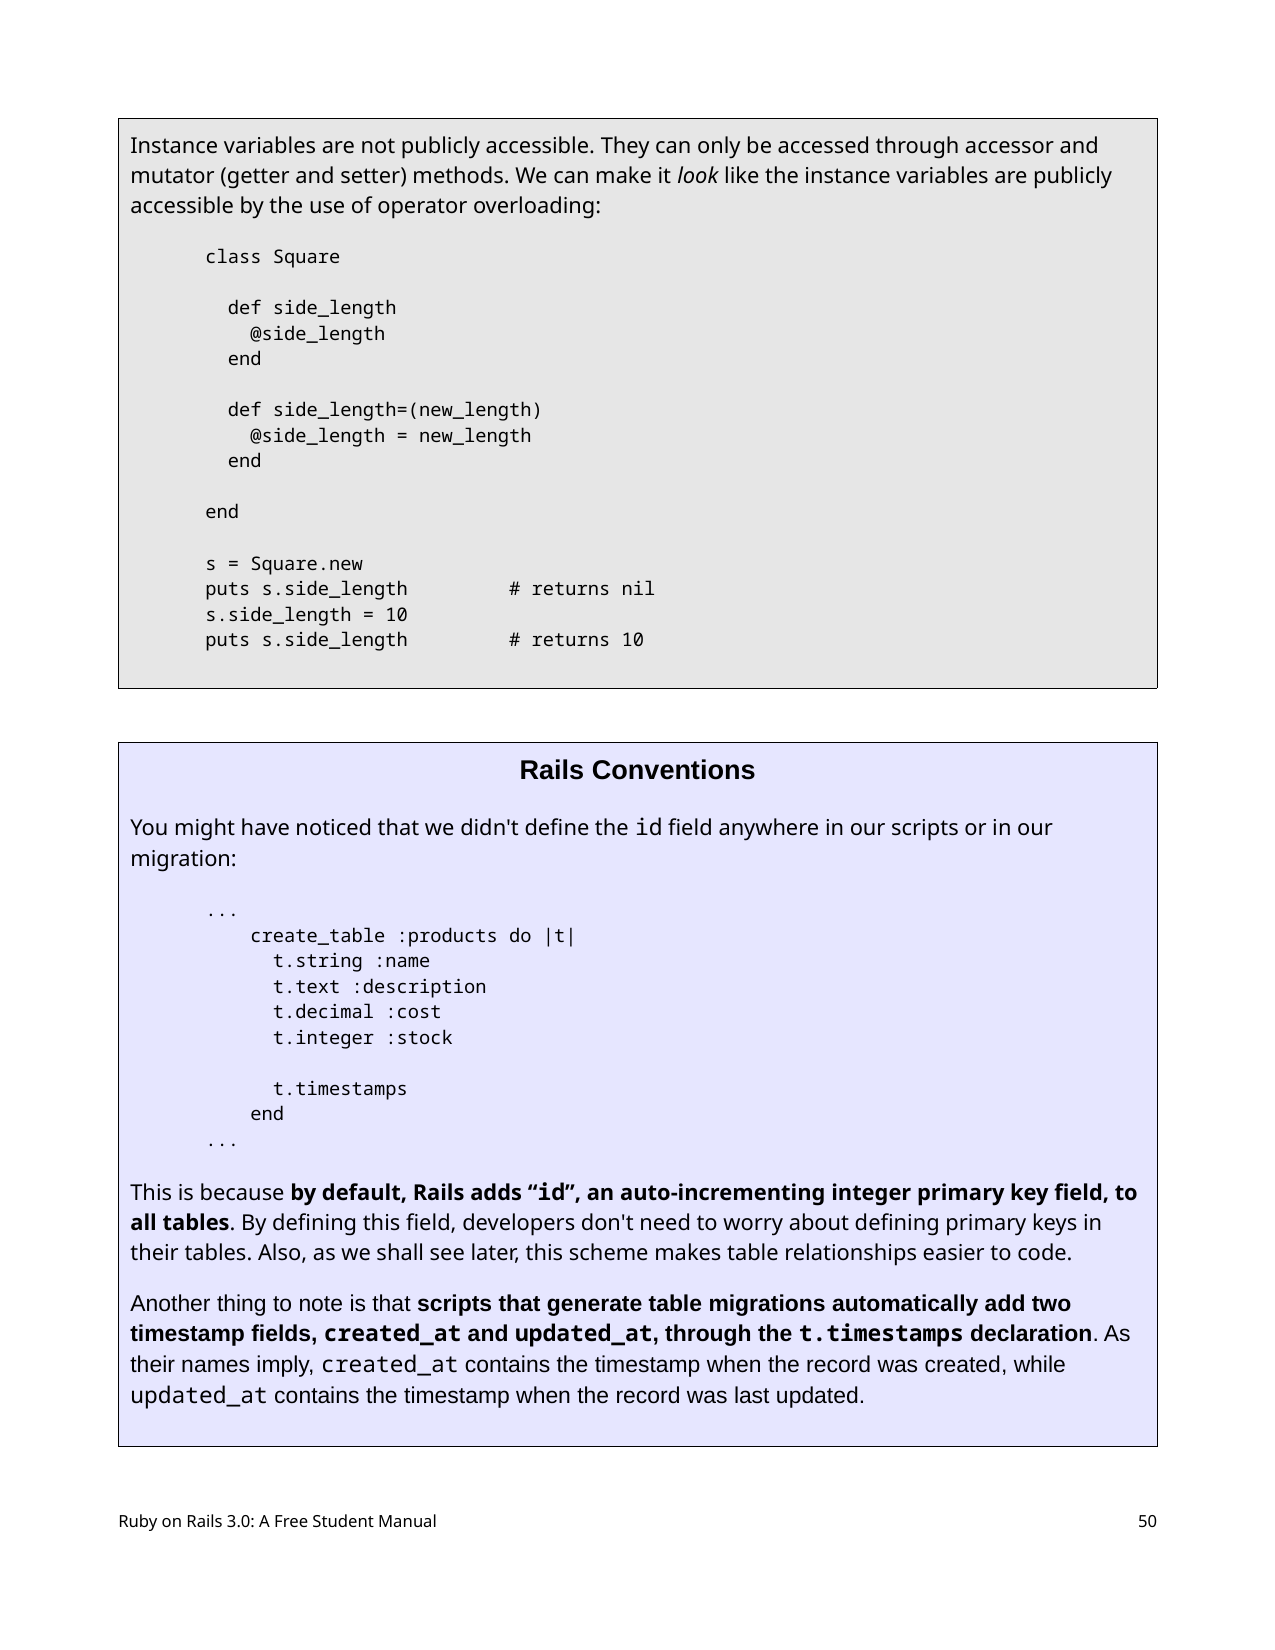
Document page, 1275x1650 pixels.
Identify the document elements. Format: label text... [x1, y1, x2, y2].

table_header Rails Conventions You might have noticed that we didn't define the id field anywhere in our scripts or in our migration: ... create_table :products do |t| t.string :name t.text :description t.decimal :cost t.integer :stock t.timestamps end ... This is because by default, Rails adds “id”, an auto-incrementing integer primary key field, to all tables. By defining this field, developers don't need to worry about defining primary keys in their tables. Also, as we shall see later, this scheme makes table relationships easier to code. Another thing to note is that scripts that generate table migrations automatically add two timestamp fields, created_at and updated_at, through the t.timestamps declaration. As their names imply, created_at contains the timestamp when the record was created, while updated_at contains the timestamp when the record was last updated. [119, 743, 1157, 1446]
table_header Instance variables are not publicly accessible. They can only be accessed through accessor and mutator (getter and setter) methods. We can make it look like the instance variables are publicly accessible by the use of operator overloading: class Square def side_length @side_length end def side_length=(new_length) @side_length = new_length end end s = Square.new puts s.side_length # returns nil s.side_length = 10 puts s.side_length # returns 10 [119, 119, 1157, 688]
